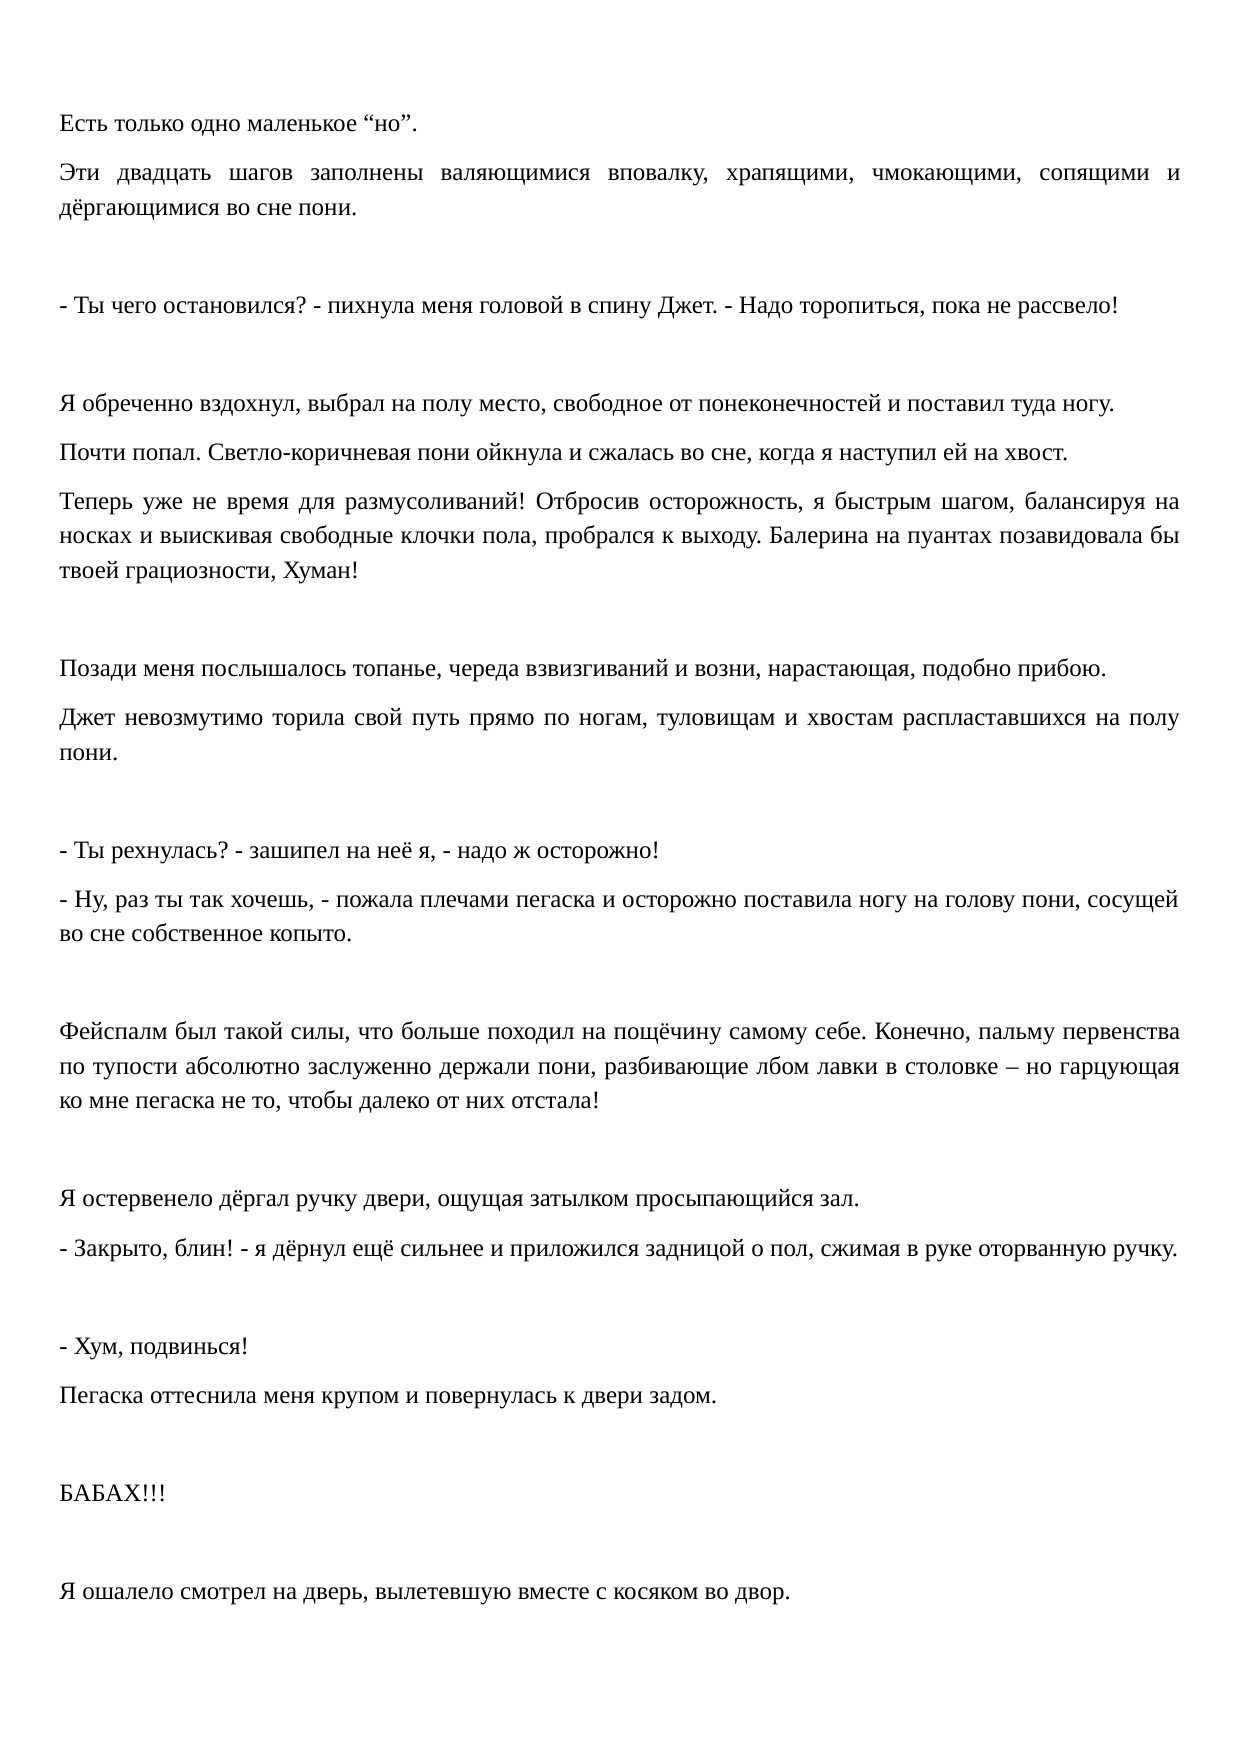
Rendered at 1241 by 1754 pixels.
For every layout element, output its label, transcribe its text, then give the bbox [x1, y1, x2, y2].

text Я ошалело смотрел на дверь, вылетевшую вместе с косяком во двор. [59, 1576, 1181, 1605]
text БАБАХ!!! [59, 1478, 1181, 1507]
text - Закрыто, блин! - я дёрнул ещё сильнее и приложился задницой о пол, сжимая в руке оторванную ручку. [59, 1233, 1181, 1261]
text - Ты чего остановился? - пихнула меня головой в спину Джет. - Надо торопиться, пока не рассвело! [59, 290, 1181, 318]
text - Ну, раз ты так хочешь, - пожала плечами пегаска и осторожно поставила ногу на голову пони, сосущей во сне собственное копыто. [59, 884, 1181, 947]
text Эти двадцать шагов заполнены валяющимися вповалку, храпящими, чмокающими, сопящими и дёргающимися во сне пони. [59, 157, 1181, 220]
text - Хум, подвинься! [59, 1331, 1181, 1359]
text Джет невозмутимо торила свой путь прямо по ногам, туловищам и хвостам распластавшихся на полу пони. [59, 702, 1181, 765]
text Фейспалм был такой силы, что больше походил на пощёчину самому себе. Конечно, пальму первенства по тупости абсолютно заслуженно держали пони, разбивающие лбом лавки в столовке – но гарцующая ко мне пегаска не то, чтобы далеко от них отстала! [59, 1016, 1181, 1114]
text Я остервенело дёргал ручку двери, ощущая затылком просыпающийся зал. [59, 1183, 1181, 1212]
text Почти попал. Светло-коричневая пони ойкнула и сжалась во сне, когда я наступил ей на хвост. [59, 437, 1181, 466]
text Позади меня послышалось топанье, череда взвизгиваний и возни, нарастающая, подобно прибою. [59, 653, 1181, 682]
text Пегаска оттеснила меня крупом и повернулась к двери задом. [59, 1380, 1181, 1408]
text Теперь уже не время для размусоливаний! Отбросив осторожность, я быстрым шагом, балансируя на носках и выискивая свободные клочки пола, пробрался к выходу. Балерина на пуантах позавидовала бы твоей грациозности, Хуман! [59, 486, 1181, 584]
text Я обреченно вздохнул, выбрал на полу место, свободное от понеконечностей и поставил туда ногу. [59, 388, 1181, 417]
text Есть только одно маленькое “но”. [59, 108, 1181, 137]
text - Ты рехнулась? - зашипел на неё я, - надо ж осторожно! [59, 835, 1181, 863]
